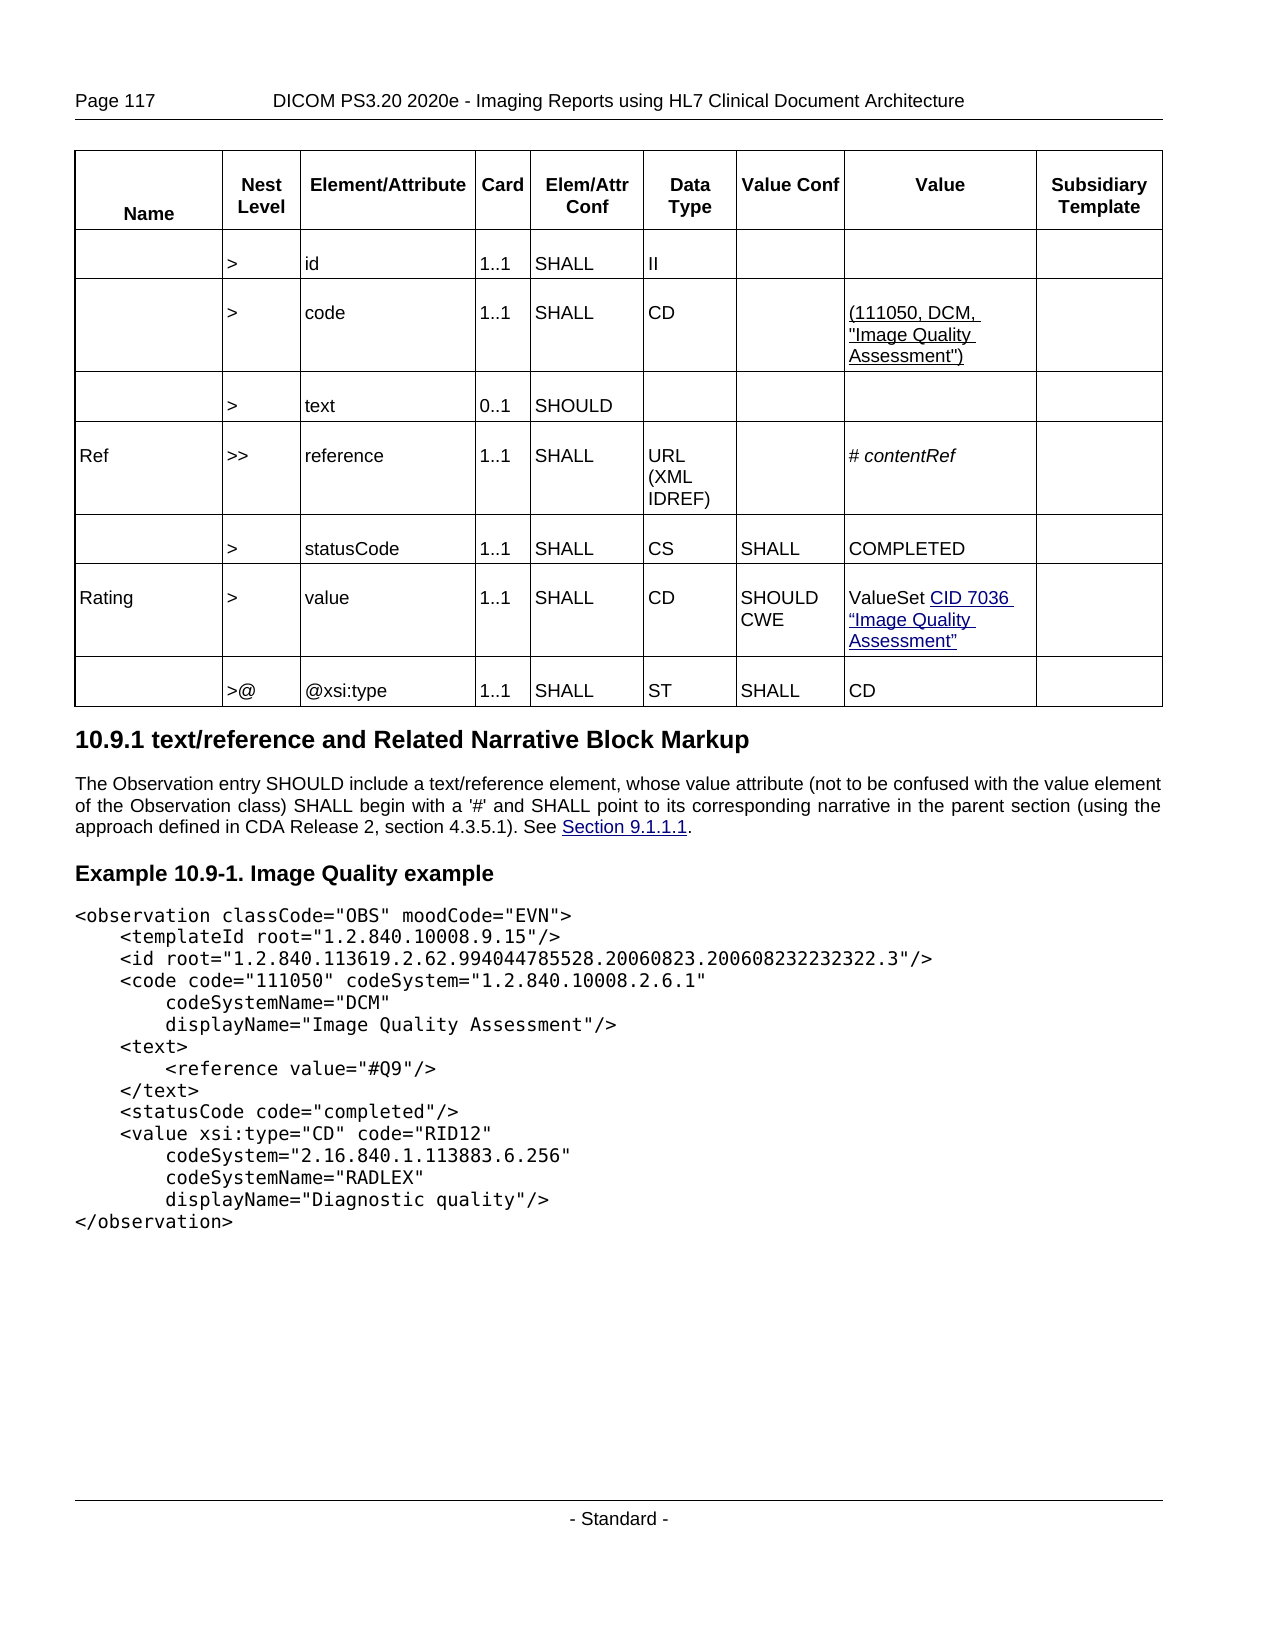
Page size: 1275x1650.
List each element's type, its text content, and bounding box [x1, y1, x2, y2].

table_cell SHALL [531, 515, 643, 563]
table_cell CD [845, 657, 1036, 706]
table_cell [1037, 657, 1162, 706]
table_cell [737, 279, 844, 371]
table_cell CD [644, 564, 736, 656]
table_header Subsidiary Template [1037, 151, 1162, 228]
table_cell >> [223, 422, 300, 513]
table_cell (111050, DCM, "Image Quality Assessment") [845, 279, 1036, 371]
text <observation classCode="OBS" moodCode="EVN"> <templateId root="1.2.840.10008.9.15"/> <id root="1.2.840.113619.2.62.994044785528.20060823.200608232232322.3"/> <code code="111050" codeSystem="1.2.840.10008.2.6.1" codeSystemName="DCM" displayName="Image Quality Assessment"/> <text> <reference value="#Q9"/> </text> <statusCode code="completed"/> <value xsi:type="CD" code="RID12" codeSystem="2.16.840.1.113883.6.256" codeSystemName="RADLEX" displayName="Diagnostic quality"/> </observation> [75, 905, 1162, 1233]
table_cell [1037, 422, 1162, 513]
table_cell SHALL [531, 422, 643, 513]
table_cell [76, 230, 222, 278]
table_cell 1..1 [476, 422, 530, 513]
table_cell SHALL [531, 230, 643, 278]
table_cell [737, 230, 844, 278]
table_cell [76, 515, 222, 563]
table_cell [1037, 372, 1162, 421]
table_header Elem/Attr Conf [531, 151, 643, 228]
table_cell 0..1 [476, 372, 530, 421]
table_cell # content​Ref [845, 422, 1036, 513]
table_cell [737, 422, 844, 513]
table_cell text [301, 372, 475, 421]
table_cell code [301, 279, 475, 371]
text 10.9.1 text/reference and Related Narrative Block Markup [75, 725, 1162, 754]
table_cell URL (XML IDREF) [644, 422, 736, 513]
table_cell Rating [76, 564, 222, 656]
table_cell CS [644, 515, 736, 563]
table_cell 1..1 [476, 515, 530, 563]
table_cell [76, 657, 222, 706]
table_header Element/​Attribute [301, 151, 475, 228]
table_cell SHOULD [531, 372, 643, 421]
table_header Name [76, 151, 222, 228]
table_cell ST [644, 657, 736, 706]
table_cell [845, 230, 1036, 278]
table_header Value [845, 151, 1036, 228]
text Example 10.9-1. Image Quality example [75, 860, 1162, 886]
table_cell 1..1 [476, 657, 530, 706]
table_header Nest Level [223, 151, 300, 228]
table_cell [76, 372, 222, 421]
table_cell reference [301, 422, 475, 513]
table_cell >@ [223, 657, 300, 706]
text The Observation entry SHOULD include a text/reference element, whose value attribute (not to be confused with the value element of the Observation class) SHALL begin with a '#' and SHALL point to its corresponding narrative in the parent section (using the approach defined in CDA Release 2, section 4.3.5.1). See Section 9.1.1.1. [75, 773, 1162, 838]
table_cell SHALL [531, 279, 643, 371]
table_cell SHALL [737, 657, 844, 706]
table_cell 1..1 [476, 230, 530, 278]
table_cell COMPLETED [845, 515, 1036, 563]
table_cell II [644, 230, 736, 278]
table_cell [737, 372, 844, 421]
table_cell id [301, 230, 475, 278]
table_cell > [223, 515, 300, 563]
table_cell > [223, 230, 300, 278]
table_cell SHOULD CWE [737, 564, 844, 656]
table_header Card [476, 151, 530, 228]
table_cell [845, 372, 1036, 421]
table_header Value Conf [737, 151, 844, 228]
table_cell value [301, 564, 475, 656]
table_cell 1..1 [476, 564, 530, 656]
table_cell SHALL [531, 564, 643, 656]
table_cell ValueSet CID 7036 “Image Quality Assessment” [845, 564, 1036, 656]
table_cell [644, 372, 736, 421]
table_cell [76, 279, 222, 371]
table_header Data Type [644, 151, 736, 228]
table_cell [1037, 279, 1162, 371]
table_cell 1..1 [476, 279, 530, 371]
table_cell > [223, 279, 300, 371]
table_cell SHALL [531, 657, 643, 706]
table_cell [1037, 564, 1162, 656]
table_cell @xsi:type [301, 657, 475, 706]
table_cell [1037, 230, 1162, 278]
table_cell Ref [76, 422, 222, 513]
table_cell status​Code [301, 515, 475, 563]
table_cell [1037, 515, 1162, 563]
table_cell SHALL [737, 515, 844, 563]
table_cell > [223, 564, 300, 656]
table_cell > [223, 372, 300, 421]
table_cell CD [644, 279, 736, 371]
